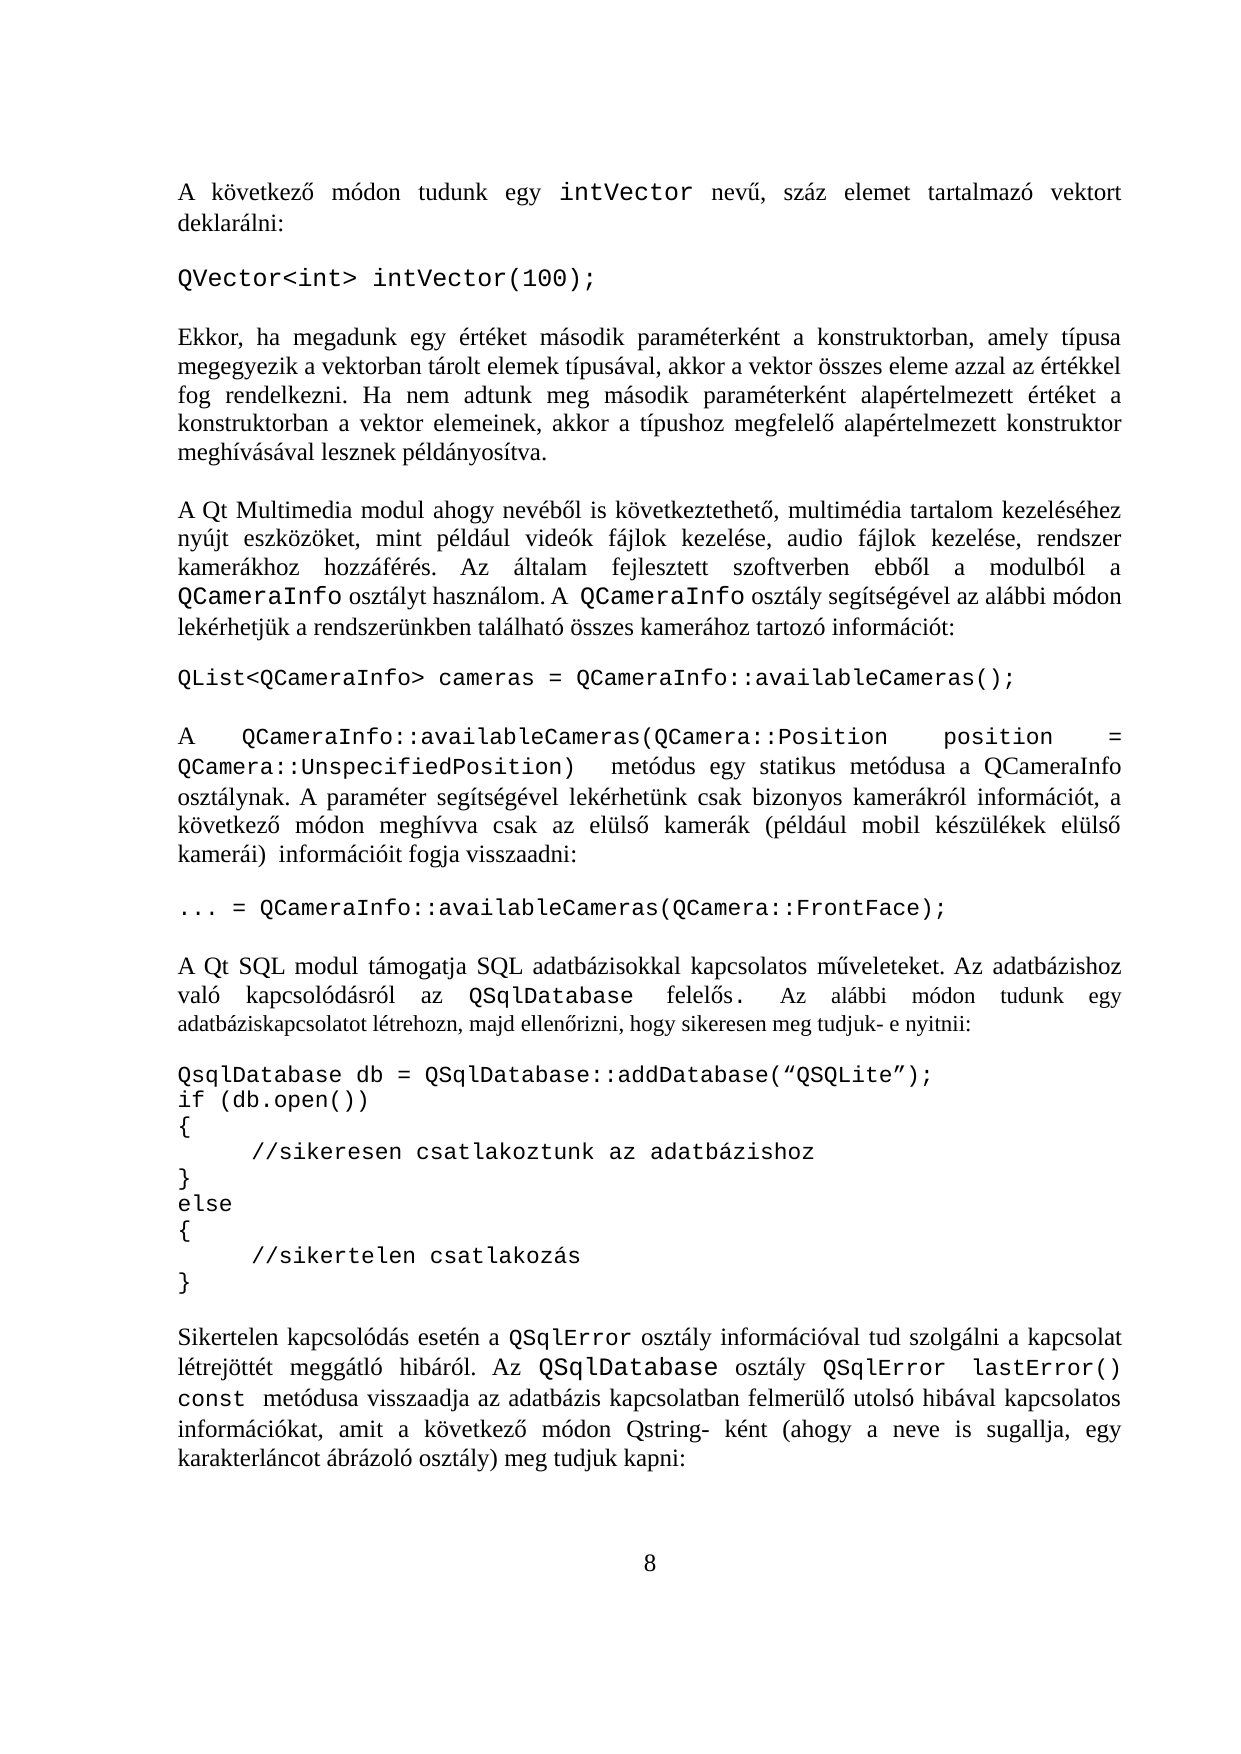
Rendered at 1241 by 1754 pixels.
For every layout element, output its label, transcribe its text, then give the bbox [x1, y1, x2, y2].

text } [177, 1270, 1122, 1296]
text A Qt SQL modul támogatja SQL adatbázisokkal kapcsolatos műveleteket. Az adatbázishoz való kapcsolódásról az QSqlDatabase felelős. Az alábbi módon tudunk egy adatbáziskapcsolatot létrehozn, majd ellenőrizni, hogy sikeresen meg tudjuk- e nyitnii: [177, 951, 1122, 1037]
text //sikertelen csatlakozás [177, 1244, 1122, 1270]
text { [177, 1115, 1122, 1141]
text QsqlDatabase db = QSqlDatabase::addDatabase(“QSQLite”); [177, 1063, 1122, 1089]
text QList<QCameraInfo> cameras = QCameraInfo::availableCameras(); [177, 666, 1122, 692]
text A következő módon tudunk egy intVector nevű, száz elemet tartalmazó vektort deklarálni: [177, 177, 1122, 237]
text QVector<int> intVector(100); [177, 266, 1122, 294]
text //sikeresen csatlakoztunk az adatbázishoz [177, 1141, 1122, 1167]
text Ekkor, ha megadunk egy értéket második paraméterként a konstruktorban, amely típusa megegyezik a vektorban tárolt elemek típusával, akkor a vektor összes eleme azzal az értékkel fog rendelkezni. Ha nem adtunk meg második paraméterként alapértelmezett értéket a konstruktorban a vektor elemeinek, akkor a típushoz megfelelő alapértelmezett konstruktor meghívásával lesznek példányosítva. [177, 322, 1122, 466]
text A QCameraInfo::availableCameras(QCamera::Position position = QCamera::UnspecifiedPosition) metódus egy statikus metódusa a QCameraInfo osztálynak. A paraméter segítségével lekérhetünk csak bizonyos kamerákról információt, a következő módon meghívva csak az elülső kamerák (például mobil készülékek elülső kamerái) információit fogja visszaadni: [177, 721, 1122, 868]
text A Qt Multimedia modul ahogy nevéből is következtethető, multimédia tartalom kezeléséhez nyújt eszközöket, mint például videók fájlok kezelése, audio fájlok kezelése, rendszer kamerákhoz hozzáférés. Az általam fejlesztett szoftverben ebből a modulból a QCameraInfo osztályt használom. A QCameraInfo osztály segítségével az alábbi módon lekérhetjük a rendszerünkben található összes kamerához tartozó információt: [177, 495, 1122, 641]
text if (db.open()) [177, 1089, 1122, 1115]
text else [177, 1193, 1122, 1218]
text ... = QCameraInfo::availableCameras(QCamera::FrontFace); [177, 897, 1122, 922]
text } [177, 1167, 1122, 1193]
text { [177, 1218, 1122, 1244]
text Sikertelen kapcsolódás esetén a QSqlError osztály információval tud szolgálni a kapcsolat létrejöttét meggátló hibáról. Az QSqlDatabase osztály QSqlError lastError() const metódusa visszaadja az adatbázis kapcsolatban felmerülő utolsó hibával kapcsolatos információkat, amit a következő módon Qstring- ként (ahogy a neve is sugallja, egy karakterláncot ábrázoló osztály) meg tudjuk kapni: [177, 1322, 1122, 1472]
